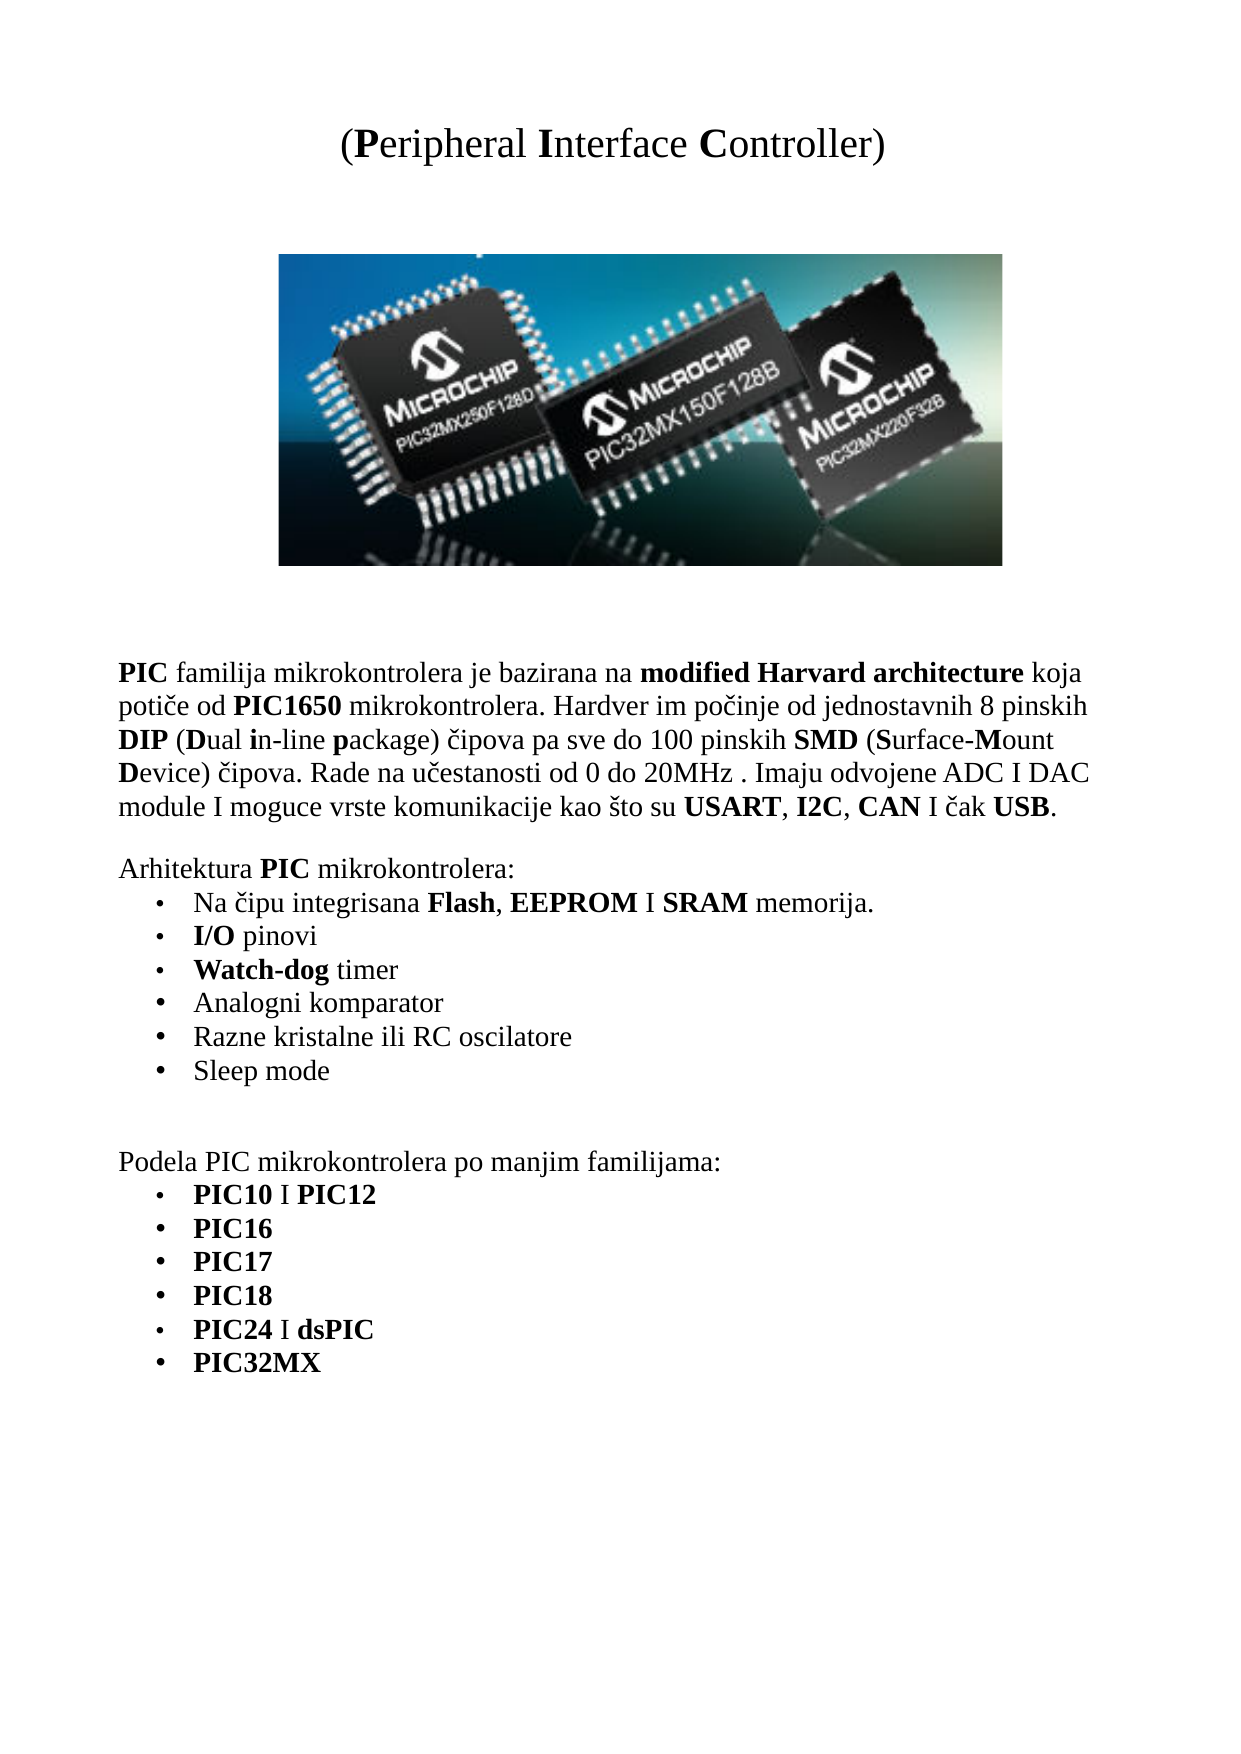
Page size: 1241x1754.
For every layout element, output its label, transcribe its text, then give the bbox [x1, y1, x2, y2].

list PIC17 [156, 1244, 1122, 1278]
text (Peripheral Interface Controller) [118, 118, 1122, 166]
list Sleep mode [156, 1053, 1122, 1086]
text PIC familija mikrokontrolera je bazirana na modified Harvard architecture koja potiče od PIC1650 mikrokontrolera. Hardver im počinje od jednostavnih 8 pinskih DIP (Dual in-line package) čipova pa sve do 100 pinskih SMD (Surface-Mount Device) čipova. Rade na učestanosti od 0 do 20MHz . Imaju odvojene ADC I DAC module I moguce vrste komunikacije kao što su USART, I2C, CAN I čak USB. [118, 655, 1122, 822]
list Analogni komparator [156, 985, 1122, 1019]
list PIC18 [156, 1278, 1122, 1312]
list I/O pinovi [156, 918, 1122, 952]
list PIC10 I PIC12 [156, 1177, 1122, 1211]
list Na čipu integrisana Flash, EEPROM I SRAM memorija. [156, 885, 1122, 918]
text Podela PIC mikrokontrolera po manjim familijama: [118, 1144, 1122, 1177]
list Razne kristalne ili RC oscilatore [156, 1019, 1122, 1053]
text Arhitektura PIC mikrokontrolera: [118, 851, 1122, 885]
picture [475, 254, 483, 262]
list PIC24 I dsPIC [156, 1312, 1122, 1345]
list Watch-dog timer [156, 952, 1122, 985]
list PIC32MX [156, 1345, 1122, 1379]
picture [278, 254, 1003, 566]
list PIC16 [156, 1211, 1122, 1244]
picture [648, 258, 658, 270]
